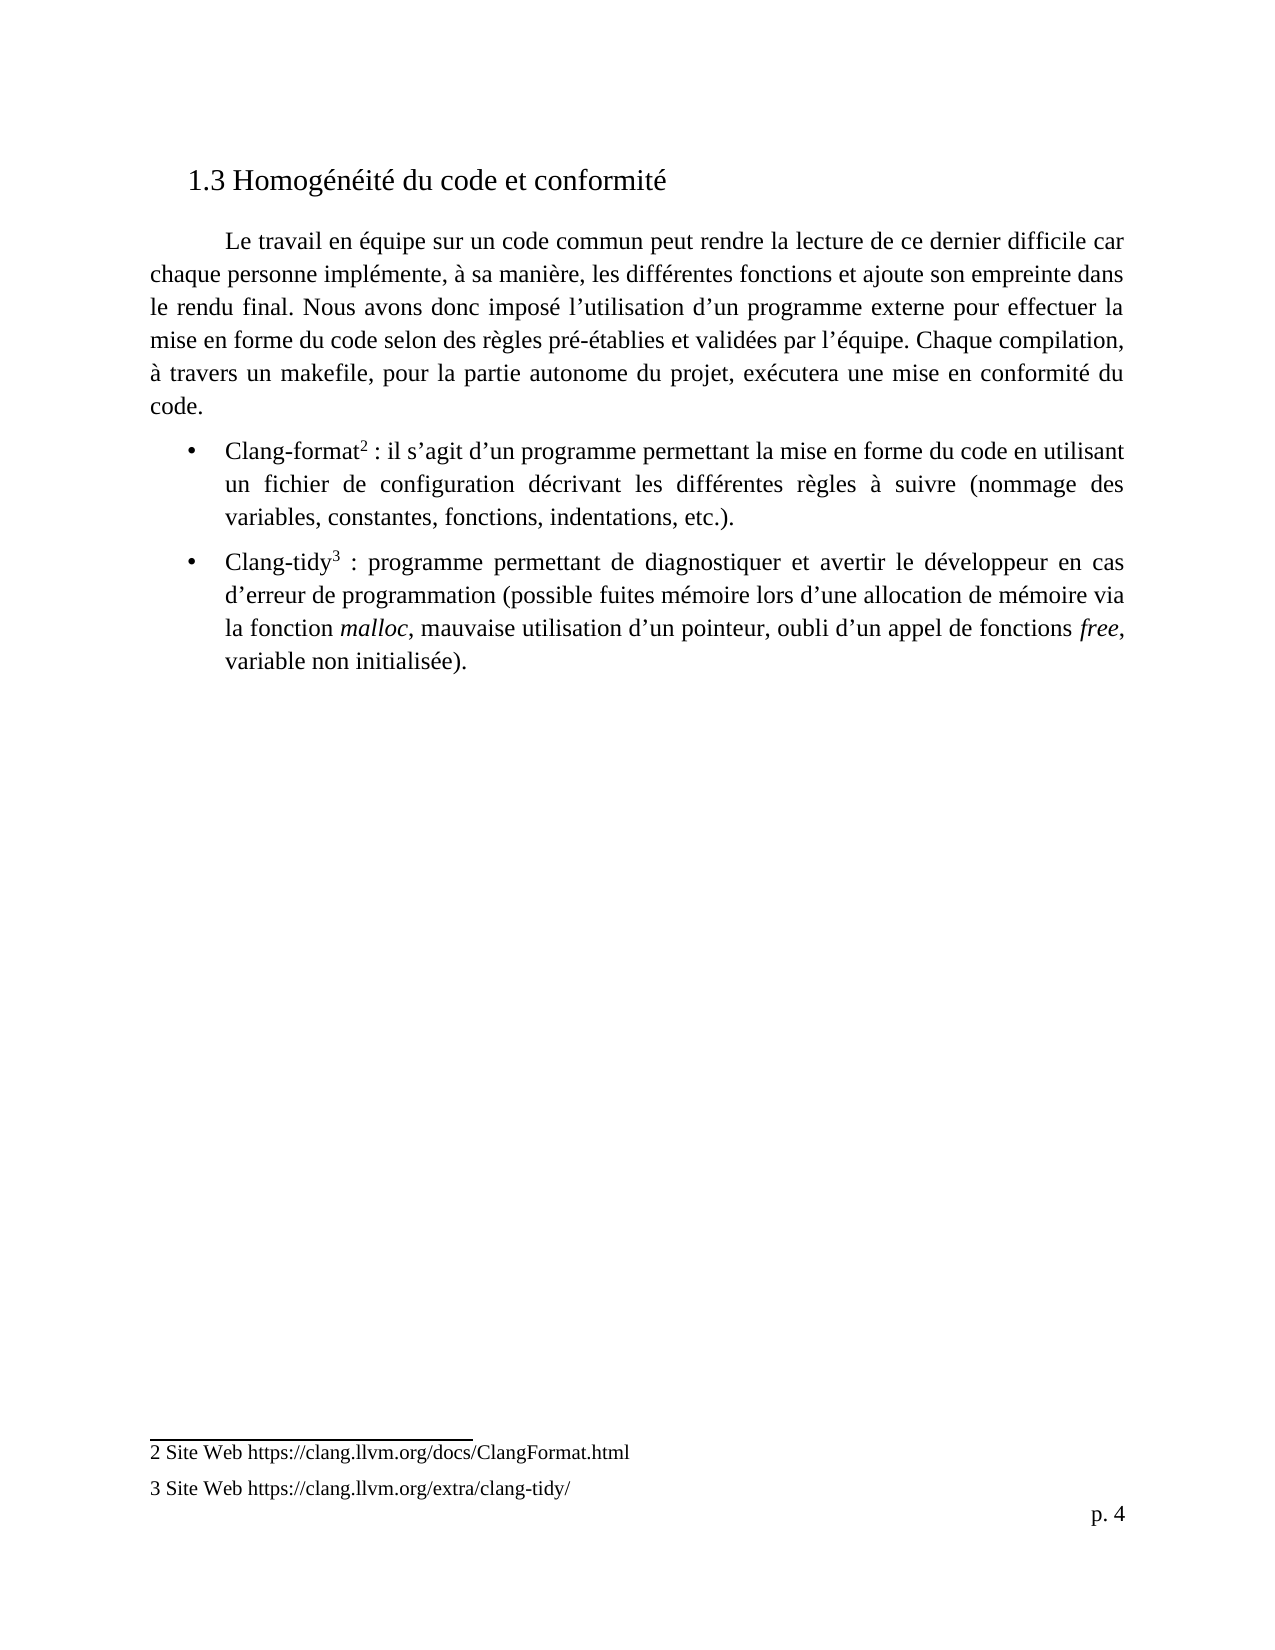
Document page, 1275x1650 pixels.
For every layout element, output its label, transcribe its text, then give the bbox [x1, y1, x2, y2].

list Clang-tidy : programme permettant de diagnostiquer et avertir le développeur en cas d’erreur de programmation (possible fuites mémoire lors d’une allocation de mémoire via la fonction malloc, mauvaise utilisation d’un pointeur, oubli d’un appel de fonctions free, variable non initialisée). [187, 547, 1125, 674]
list Clang-format : il s’agit d’un programme permettant la mise en forme du code en utilisant un fichier de configuration décrivant les différentes règles à suivre (nommage des variables, constantes, fonctions, indentations, etc.). [187, 436, 1125, 531]
text Le travail en équipe sur un code commun peut rendre la lecture de ce dernier difficile car chaque personne implémente, à sa manière, les différentes fonctions et ajoute son empreinte dans le rendu final. Nous avons donc imposé l’utilisation d’un programme externe pour effectuer la mise en forme du code selon des règles pré-établies et validées par l’équipe. Chaque compilation, à travers un makefile, pour la partie autonome du projet, exécutera une mise en conformité du code. [150, 226, 1125, 420]
list Site Web https://clang.llvm.org/docs/ClangFormat.html [150, 1440, 1125, 1464]
list Site Web https://clang.llvm.org/extra/clang-tidy/ [150, 1476, 1125, 1500]
subtitle Homogénéité du code et conformité [187, 162, 1125, 196]
